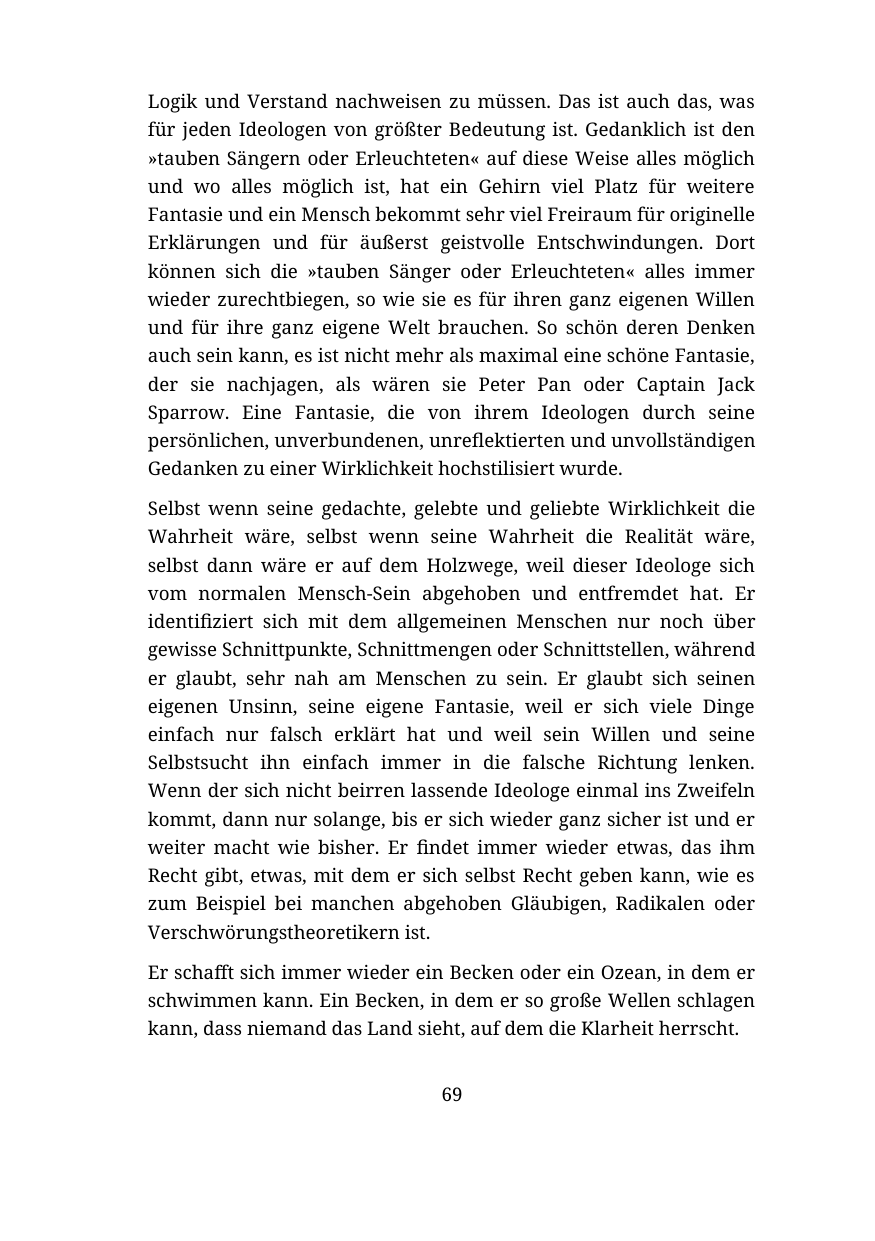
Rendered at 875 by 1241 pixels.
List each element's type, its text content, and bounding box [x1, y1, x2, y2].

text Logik und Verstand nachweisen zu müssen. Das ist auch das, was für jeden Ideologen von größter Bedeutung ist. Gedanklich ist den »tauben Sängern oder Erleuchteten« auf diese Weise alles möglich und wo alles möglich ist, hat ein Gehirn viel Platz für weitere Fantasie und ein Mensch bekommt sehr viel Freiraum für originelle Erklärungen und für äußerst geistvolle Entschwindungen. Dort können sich die »tauben Sänger oder Erleuchteten« alles immer wieder zurechtbiegen, so wie sie es für ihren ganz eigenen Willen und für ihre ganz eigene Welt brauchen. So schön deren Denken auch sein kann, es ist nicht mehr als maximal eine schöne Fantasie, der sie nachjagen, als wären sie Peter Pan oder Captain Jack Sparrow. Eine Fantasie, die von ihrem Ideologen durch seine persönlichen, unverbundenen, unreflektierten und unvollständigen Gedanken zu einer Wirklichkeit hochstilisiert wurde. [148, 88, 756, 481]
text Er schafft sich immer wieder ein Becken oder ein Ozean, in dem er schwimmen kann. Ein Becken, in dem er so große Wellen schlagen kann, dass niemand das Land sieht, auf dem die Klarheit herrscht. [148, 959, 756, 1041]
text Selbst wenn seine gedachte, gelebte und geliebte Wirklichkeit die Wahrheit wäre, selbst wenn seine Wahrheit die Realität wäre, selbst dann wäre er auf dem Holzwege, weil dieser Ideologe sich vom normalen Mensch-Sein abgehoben und entfremdet hat. Er identifiziert sich mit dem allgemeinen Menschen nur noch über gewisse Schnittpunkte, Schnittmengen oder Schnittstellen, während er glaubt, sehr nah am Menschen zu sein. Er glaubt sich seinen eigenen Unsinn, seine eigene Fantasie, weil er sich viele Dinge einfach nur falsch erklärt hat und weil sein Willen und seine Selbstsucht ihn einfach immer in die falsche Richtung lenken. Wenn der sich nicht beirren lassende Ideologe einmal ins Zweifeln kommt, dann nur solange, bis er sich wieder ganz sicher ist und er weiter macht wie bisher. Er findet immer wieder etwas, das ihm Recht gibt, etwas, mit dem er sich selbst Recht geben kann, wie es zum Beispiel bei manchen abgehoben Gläubigen, Radikalen oder Verschwörungstheoretikern ist. [148, 496, 756, 944]
